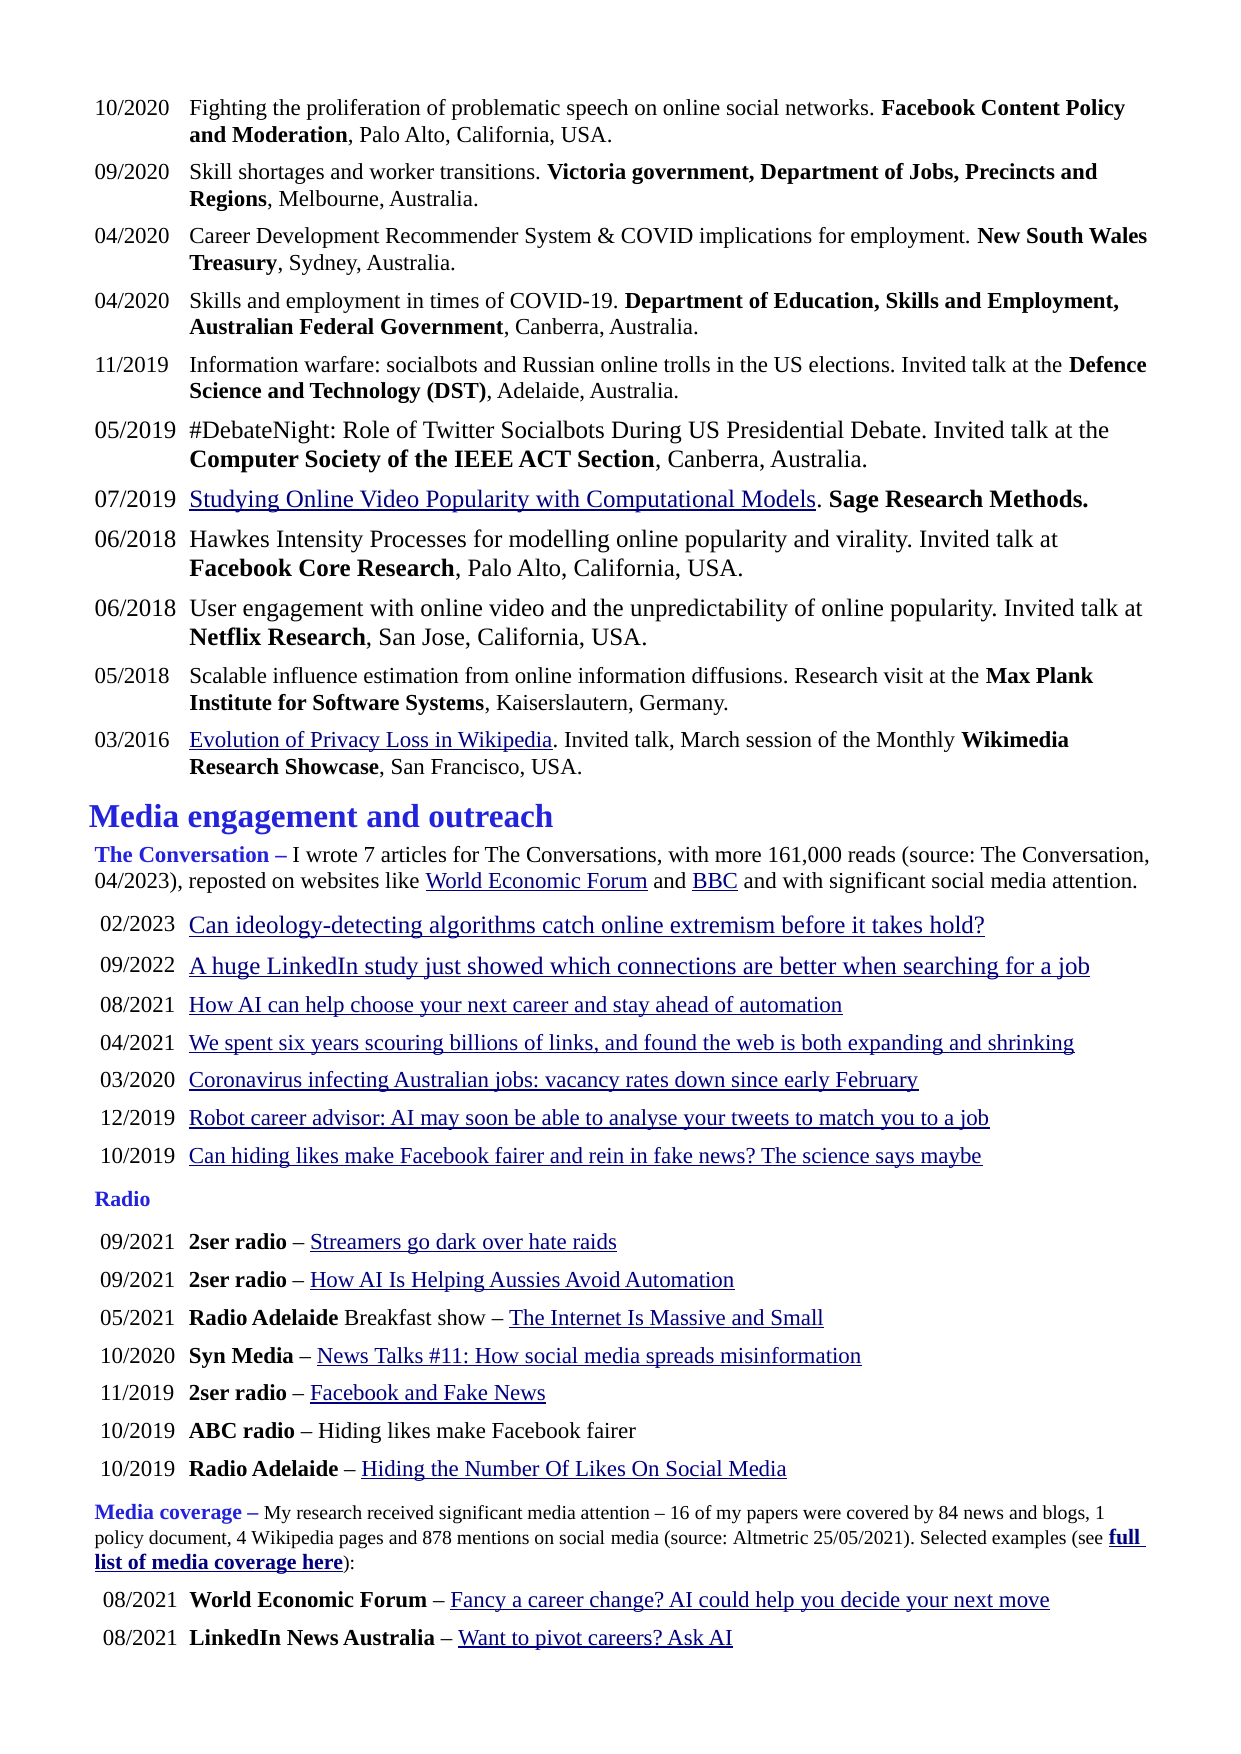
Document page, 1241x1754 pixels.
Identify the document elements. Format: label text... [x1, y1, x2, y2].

table_cell Can hiding likes make Facebook fairer and rein in fake news? The science says maybe [183, 1136, 1158, 1174]
table_cell 07/2019 [89, 478, 183, 518]
table_header 02/2023 [94, 905, 183, 945]
table_cell Syn Media – News Talks #11: How social media spreads misinformation [183, 1336, 1158, 1374]
table_cell ABC radio – Hiding likes make Facebook fairer [183, 1412, 1158, 1449]
table_cell 03/2020 [94, 1061, 183, 1099]
table_cell [89, 1217, 1164, 1493]
table_cell [89, 899, 1164, 1180]
table_cell 11/2019 [94, 1374, 183, 1412]
table_cell 05/2021 [94, 1298, 183, 1336]
table_cell 10/2019 [94, 1412, 183, 1449]
table_header 09/2021 [94, 1223, 183, 1260]
table_cell Studying Online Video Popularity with Computational Models. Sage Research Methods. [183, 478, 1164, 518]
table_cell Skill shortages and worker transitions. Victoria government, Department of Jobs, Precincts and Regions, Melbourne, Australia. [183, 153, 1164, 217]
table_header 2ser radio – Streamers go dark over hate raids [183, 1223, 1158, 1260]
table_cell World Economic Forum – Fancy a career change? AI could help you decide your next move [183, 1580, 1164, 1618]
table_header The Conversation – I wrote 7 articles for The Conversations, with more 161,000 reads (source: The Conversation, 04/2023), reposted on websites like World Economic Forum and BBC and with significant social media attention. [89, 835, 1164, 899]
table_cell Scalable influence estimation from online information diffusions. Research visit at the Max Plank Institute for Software Systems, Kaiserslautern, Germany. [183, 656, 1164, 721]
table_cell 10/2019 [94, 1449, 183, 1487]
table_cell 10/2019 [94, 1136, 183, 1174]
table_cell Media coverage – My research received significant media attention – 16 of my papers were covered by 84 news and blogs, 1 policy document, 4 Wikipedia pages and 878 mentions on social media (source: Altmetric 25/05/2021). Selected examples (see full list of media coverage here): [89, 1493, 1164, 1580]
table_cell 06/2018 [89, 588, 183, 656]
table_cell 10/2020 [89, 89, 183, 153]
table_cell Skills and employment in times of COVID-19. Department of Education, Skills and Employment, Australian Federal Government, Canberra, Australia. [183, 281, 1164, 345]
table_cell 05/2019 [89, 409, 183, 478]
table_cell 03/2016 [89, 721, 183, 785]
table_cell #DebateNight: Role of Twitter Socialbots During US Presidential Debate. Invited talk at the Computer Society of the IEEE ACT Section, Canberra, Australia. [183, 409, 1164, 478]
table_cell User engagement with online video and the unpredictability of online popularity. Invited talk at Netflix Research, San Jose, California, USA. [183, 588, 1164, 656]
table_cell Information warfare: socialbots and Russian online trolls in the US elections. Invited talk at the Defence Science and Technology (DST), Adelaide, Australia. [183, 345, 1164, 409]
table_cell 04/2020 [89, 281, 183, 345]
table_cell Fighting the proliferation of problematic speech on online social networks. Facebook Content Policy and Moderation, Palo Alto, California, USA. [183, 89, 1164, 153]
table_cell Coronavirus infecting Australian jobs: vacancy rates down since early February [183, 1061, 1158, 1099]
table_cell Hawkes Intensity Processes for modelling online popularity and virality. Invited talk at Facebook Core Research, Palo Alto, California, USA. [183, 519, 1164, 587]
table_cell 12/2019 [94, 1099, 183, 1136]
table_cell 10/2020 [94, 1336, 183, 1374]
table_cell 04/2021 [94, 1023, 183, 1061]
table_cell Evolution of Privacy Loss in Wikipedia. Invited talk, March session of the Monthly Wikimedia Research Showcase, San Francisco, USA. [183, 721, 1164, 785]
table_cell 09/2022 [94, 945, 183, 985]
table_cell Career Development Recommender System & COVID implications for employment. New South Wales Treasury, Sydney, Australia. [183, 217, 1164, 281]
table_cell A huge LinkedIn study just showed which connections are better when searching for a job [183, 945, 1158, 985]
table_cell 2ser radio – Facebook and Fake News [183, 1374, 1158, 1412]
table_header Can ideology-detecting algorithms catch online extremism before it takes hold? [183, 905, 1158, 945]
table_cell 08/2021 [89, 1580, 183, 1618]
table_cell How AI can help choose your next career and stay ahead of automation [183, 985, 1158, 1023]
table_cell 2ser radio – How AI Is Helping Aussies Avoid Automation [183, 1260, 1158, 1298]
subtitle Media engagement and outreach [88, 797, 1152, 835]
table_cell 04/2020 [89, 217, 183, 281]
table_cell 11/2019 [89, 345, 183, 409]
table_cell 06/2018 [89, 519, 183, 587]
table_cell 09/2021 [94, 1260, 183, 1298]
table_cell LinkedIn News Australia – Want to pivot careers? Ask AI [183, 1618, 1164, 1656]
table_cell 08/2021 [94, 985, 183, 1023]
table_cell We spent six years scouring billions of links, and found the web is both expanding and shrinking [183, 1023, 1158, 1061]
table_cell 09/2020 [89, 153, 183, 217]
table_cell Radio [89, 1180, 1164, 1217]
table_cell 08/2021 [89, 1618, 183, 1656]
table_cell Radio Adelaide Breakfast show – The Internet Is Massive and Small [183, 1298, 1158, 1336]
table_cell 05/2018 [89, 656, 183, 721]
table_cell Radio Adelaide – Hiding the Number Of Likes On Social Media [183, 1449, 1158, 1487]
table_cell Robot career advisor: AI may soon be able to analyse your tweets to match you to a job [183, 1099, 1158, 1136]
